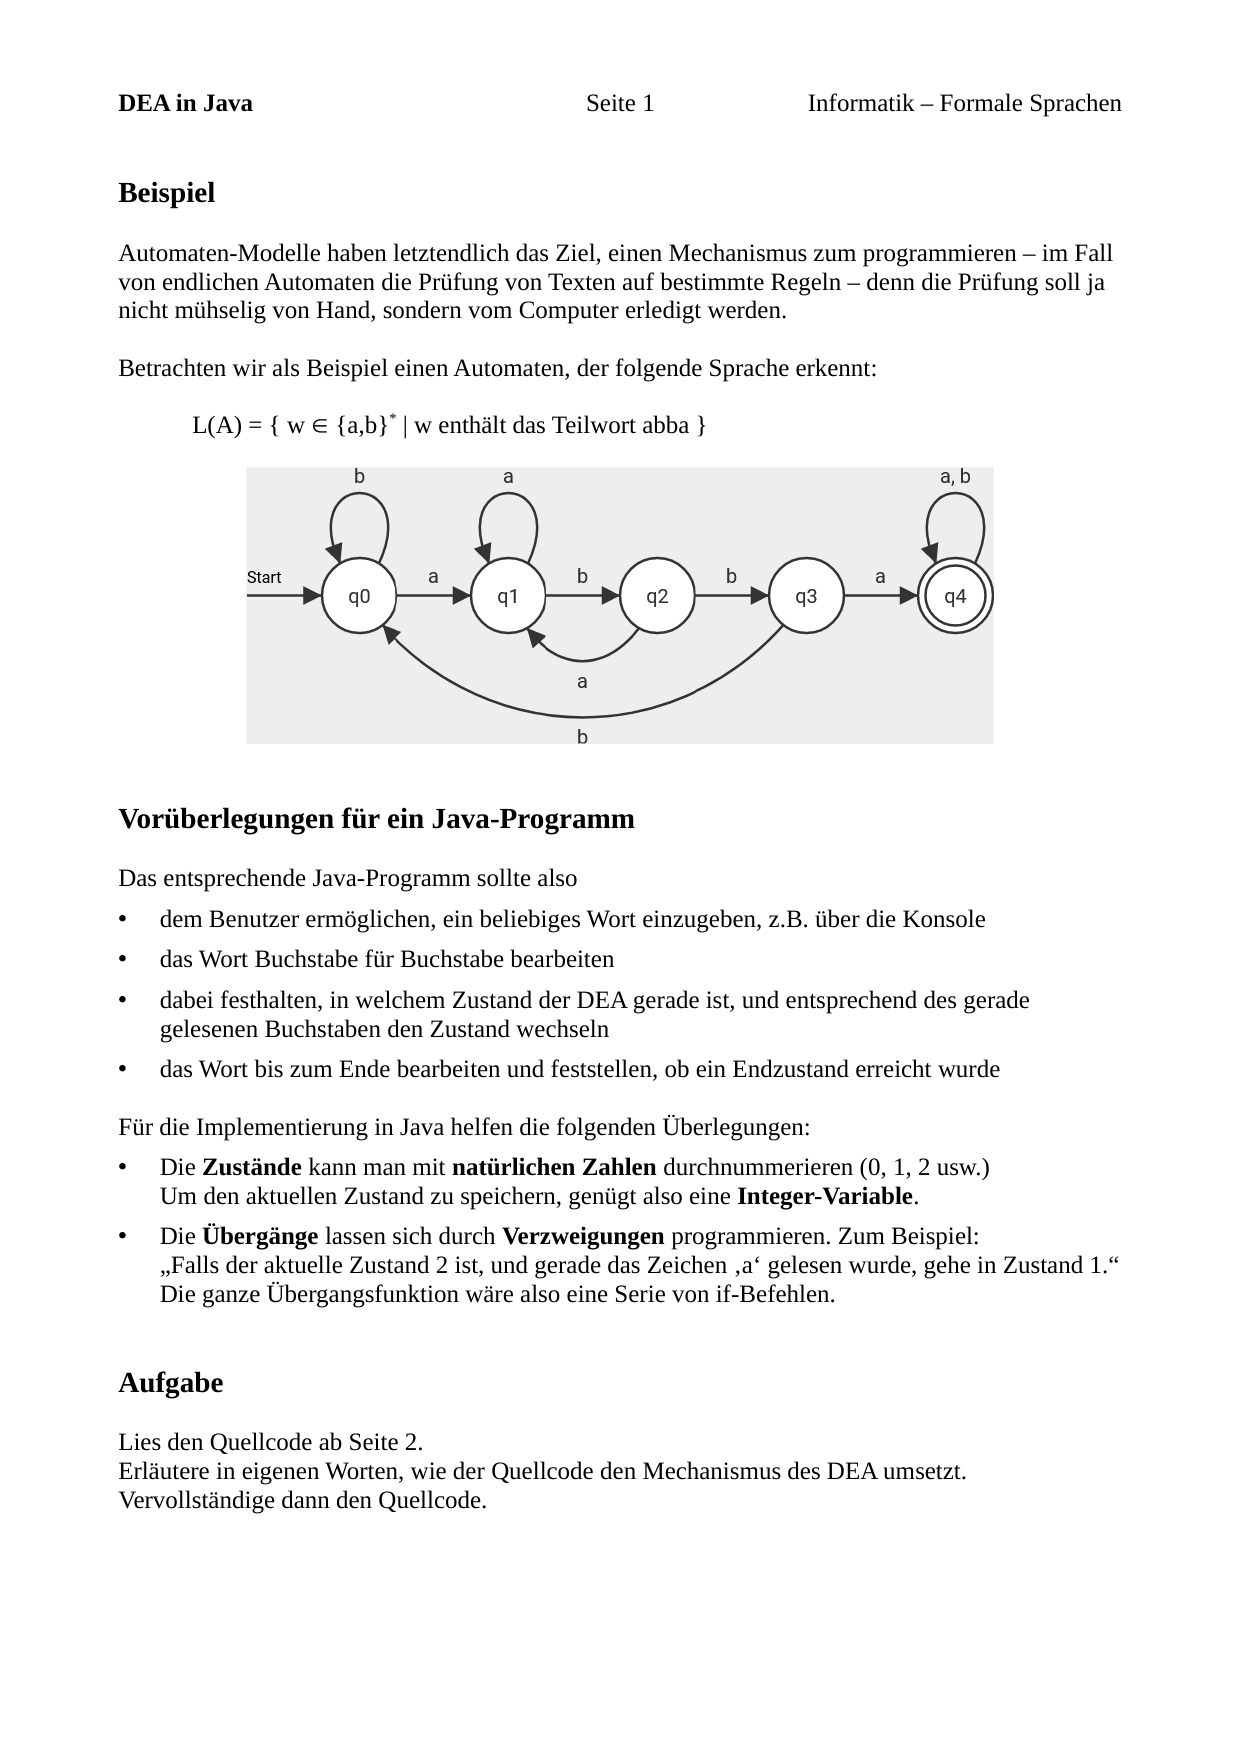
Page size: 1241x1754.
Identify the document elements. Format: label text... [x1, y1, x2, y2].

text Das entsprechende Java-Programm sollte also [118, 863, 1122, 892]
list Die Zustände kann man mit natürlichen Zahlen durchnummerieren (0, 1, 2 usw.) Um den aktuellen Zustand zu speichern, genügt also eine Integer-Variable. [118, 1152, 1122, 1210]
text Für die Implementierung in Java helfen die folgenden Überlegungen: [118, 1112, 1122, 1140]
text Aufgabe [118, 1365, 1122, 1399]
list das Wort Buchstabe für Buchstabe bearbeiten [118, 944, 1122, 973]
text Automaten-Modelle haben letztendlich das Ziel, einen Mechanismus zum programmieren – im Fall von endlichen Automaten die Prüfung von Texten auf bestimmte Regeln – denn die Prüfung soll ja nicht mühselig von Hand, sondern vom Computer erledigt werden. [118, 238, 1122, 324]
text Betrachten wir als Beispiel einen Automaten, der folgende Sprache erkennt: [118, 353, 1122, 382]
text L(A) = { w  {a,b}* | w enthält das Teilwort abba } [118, 410, 1122, 439]
text Beispiel [118, 176, 1122, 209]
text Lies den Quellcode ab Seite 2. [118, 1427, 1122, 1456]
list Die Übergänge lassen sich durch Verzweigungen programmieren. Zum Beispiel: „Falls der aktuelle Zustand 2 ist, und gerade das Zeichen ‚a‘ gelesen wurde, gehe in Zustand 1.“ Die ganze Übergangsfunktion wäre also eine Serie von if-Befehlen. [118, 1221, 1122, 1308]
text Erläutere in eigenen Worten, wie der Quellcode den Mechanismus des DEA umsetzt. [118, 1456, 1122, 1485]
picture [246, 467, 994, 744]
text Vorüberlegungen für ein Java-Programm [118, 801, 1122, 834]
list dabei festhalten, in welchem Zustand der DEA gerade ist, und entsprechend des gerade gelesenen Buchstaben den Zustand wechseln [118, 985, 1122, 1042]
list dem Benutzer ermöglichen, ein beliebiges Wort einzugeben, z.B. über die Konsole [118, 904, 1122, 933]
text Vervollständige dann den Quellcode. [118, 1485, 1122, 1514]
list das Wort bis zum Ende bearbeiten und feststellen, ob ein Endzustand erreicht wurde [118, 1054, 1122, 1083]
